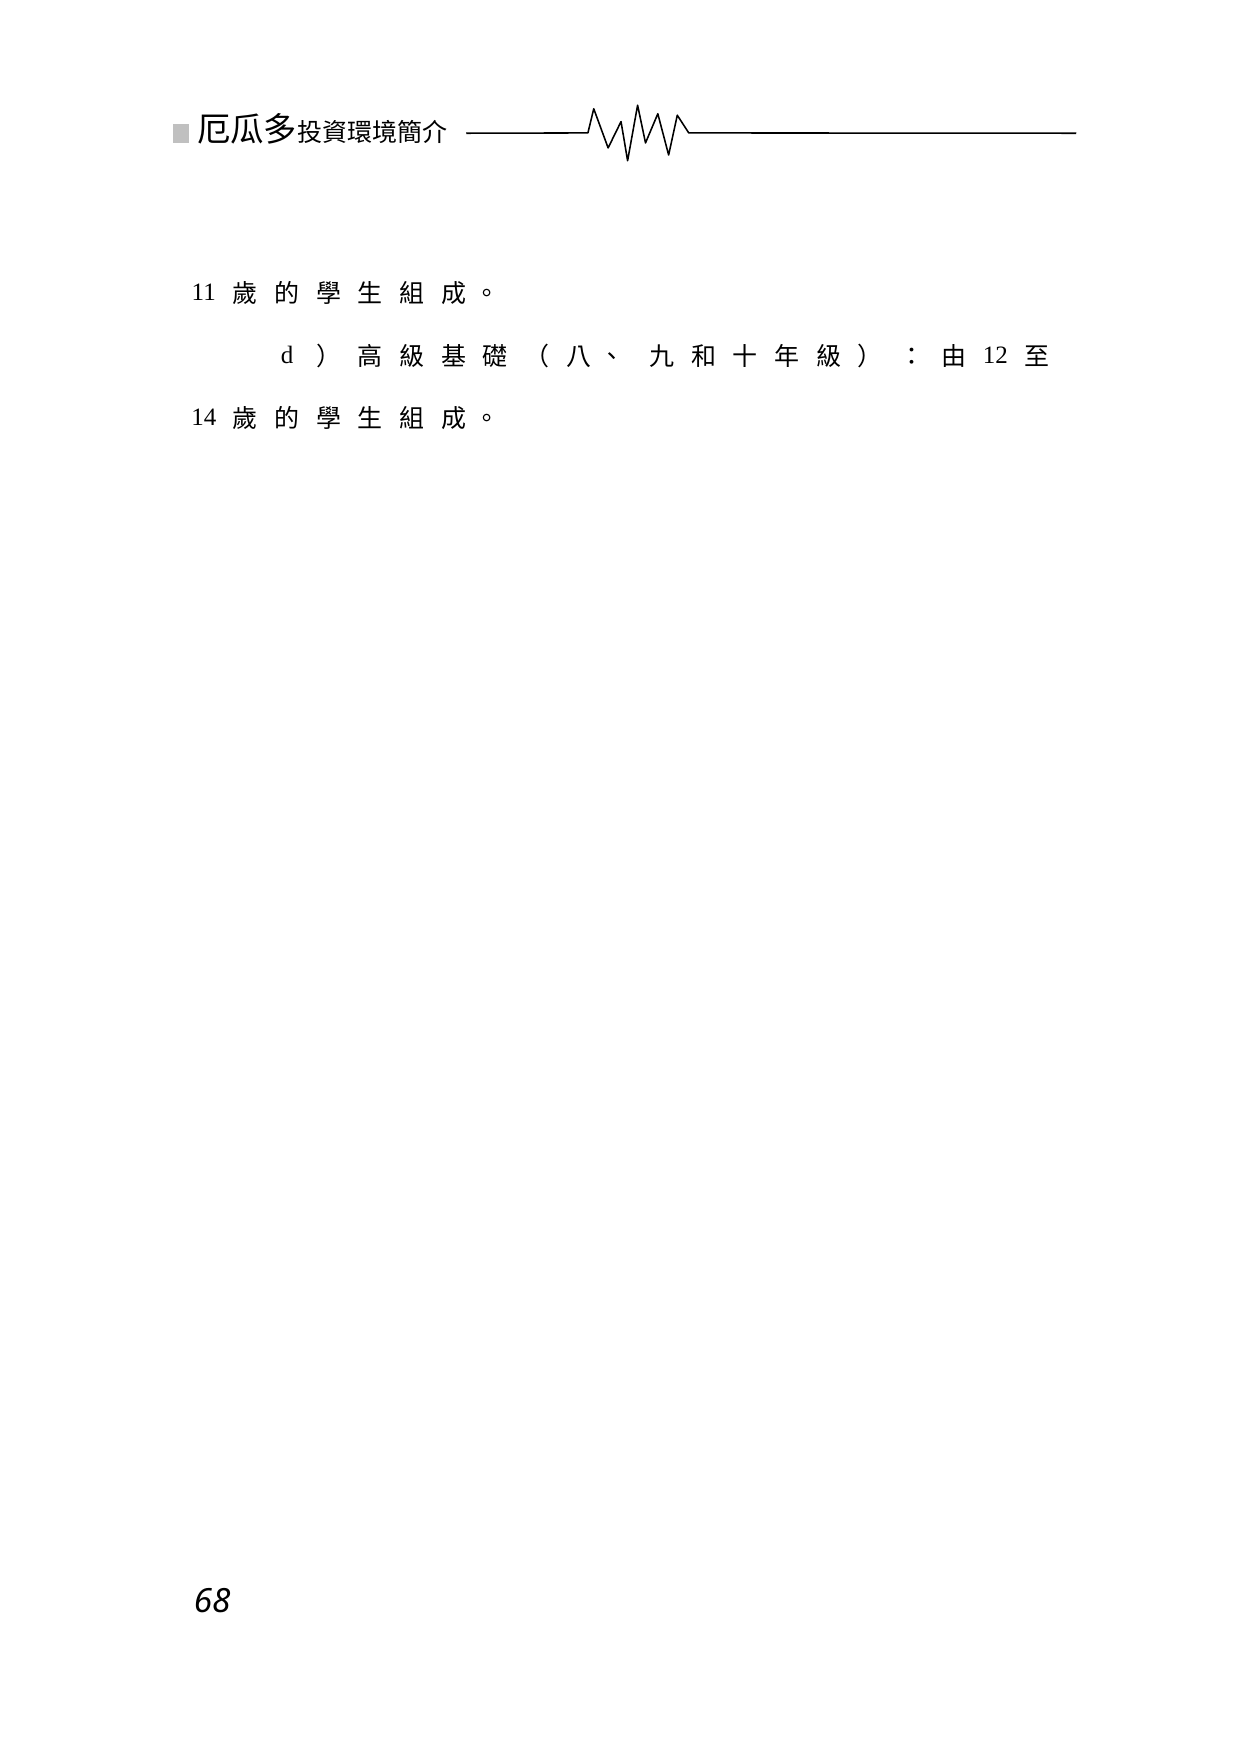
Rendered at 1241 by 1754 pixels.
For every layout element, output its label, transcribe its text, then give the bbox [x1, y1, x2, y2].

text d）高級基礎（八、九和十年級）：由12至14歲的學生組成。 [183, 313, 1058, 438]
text 11歲的學生組成。 [183, 250, 1058, 313]
